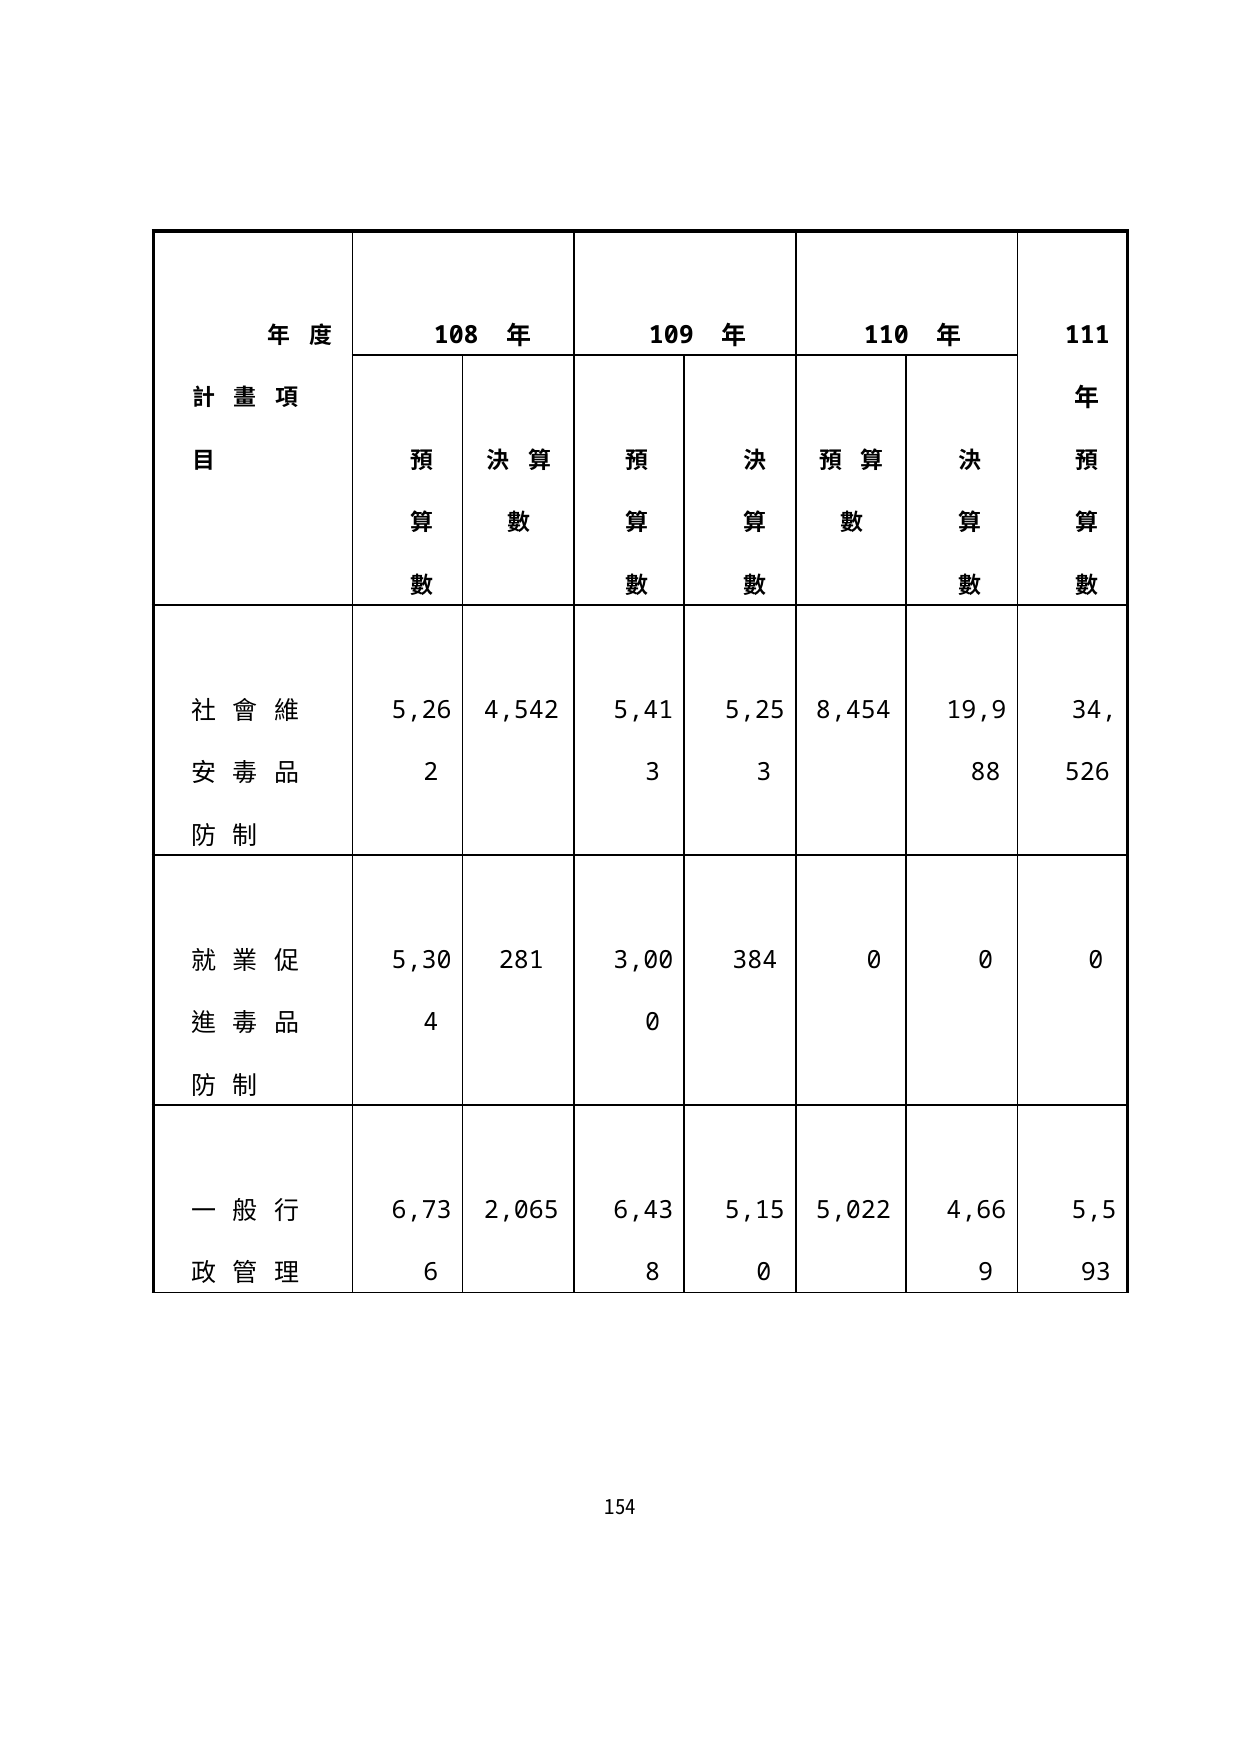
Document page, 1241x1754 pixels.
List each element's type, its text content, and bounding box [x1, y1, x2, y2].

table_cell 384 [685, 856, 795, 1104]
table_cell 281 [463, 856, 573, 1104]
table_cell 決算數 [463, 356, 573, 604]
table_cell 預算數 [797, 356, 905, 604]
table_cell 5,593 [1018, 1106, 1126, 1292]
table_cell 2,065 [463, 1106, 573, 1292]
table_cell 5,253 [685, 606, 795, 854]
table_header 年度 計畫項目 [155, 233, 352, 604]
table_cell 預算數 [353, 356, 462, 604]
table_cell 預算數 [575, 356, 683, 604]
table_cell 5,304 [353, 856, 462, 1104]
table_cell 一般行政管理 [155, 1106, 352, 1292]
table_cell 3,000 [575, 856, 683, 1104]
table_header 108年 [353, 233, 573, 354]
table_header 109年 [575, 233, 795, 354]
table_cell 0 [907, 856, 1017, 1104]
table_cell 5,150 [685, 1106, 795, 1292]
table_cell 34,526 [1018, 606, 1126, 854]
table_cell 5,022 [797, 1106, 905, 1292]
table_cell 決算數 [685, 356, 795, 604]
table_cell 6,736 [353, 1106, 462, 1292]
table_header 110年 [797, 233, 1017, 354]
table_cell 5,262 [353, 606, 462, 854]
table_cell 社會維安毒品防制 [155, 606, 352, 854]
table_cell 0 [797, 856, 905, 1104]
table_cell 5,413 [575, 606, 683, 854]
table_cell 就業促進毒品防制 [155, 856, 352, 1104]
table_cell 4,669 [907, 1106, 1017, 1292]
table_cell 決算數 [907, 356, 1017, 604]
table_header 111年 預算數 [1018, 233, 1126, 604]
table_cell 19,988 [907, 606, 1017, 854]
table_cell 8,454 [797, 606, 905, 854]
table_cell 6,438 [575, 1106, 683, 1292]
table_cell 0 [1018, 856, 1126, 1104]
table_cell 4,542 [463, 606, 573, 854]
